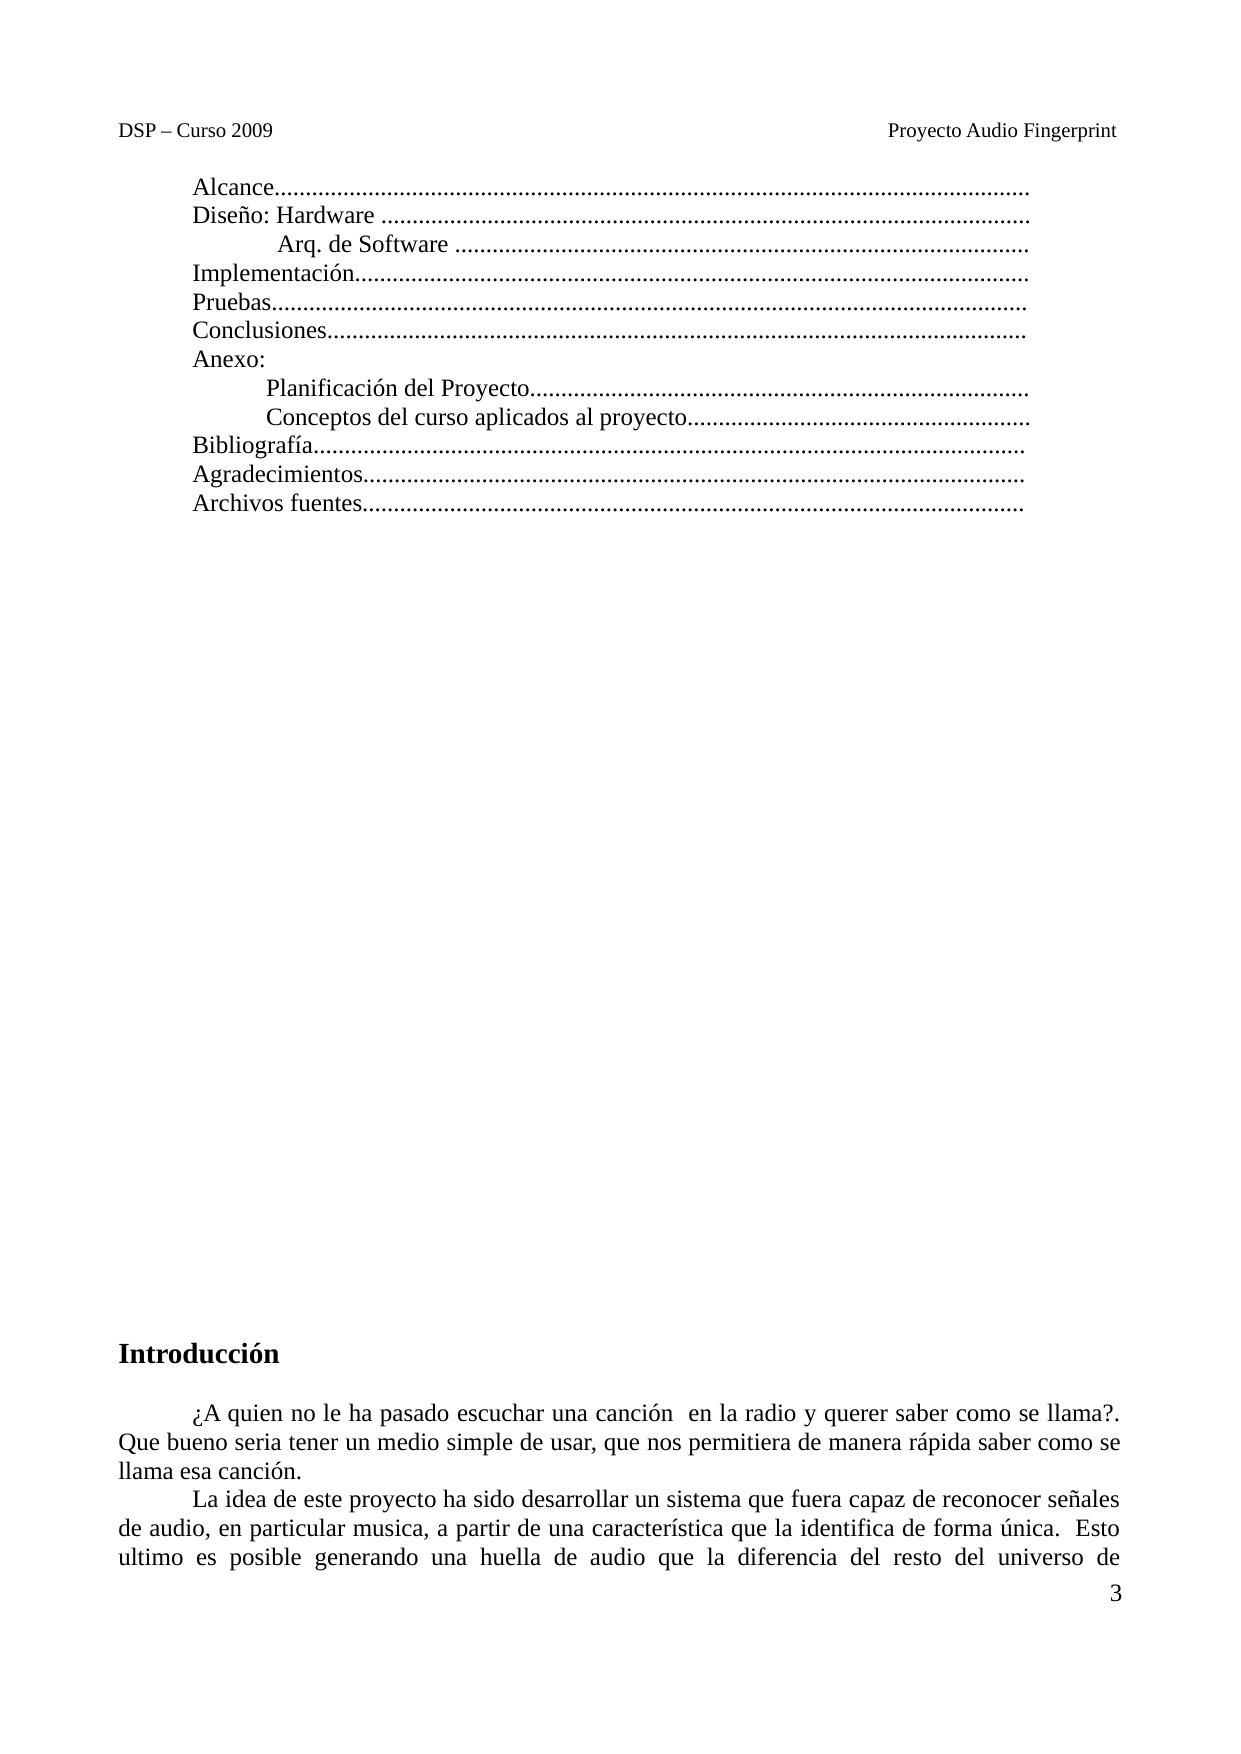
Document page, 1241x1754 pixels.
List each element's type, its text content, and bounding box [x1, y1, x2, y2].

text Conclusiones................................................................................................................ [118, 315, 1122, 344]
text Arq. de Software ............................................................................................ [118, 229, 1122, 258]
text ¿A quien no le ha pasado escuchar una canción en la radio y querer saber como se llama?. Que bueno seria tener un medio simple de usar, que nos permitiera de manera rápida saber como se llama esa canción. [118, 1398, 1122, 1484]
text Bibliografía.................................................................................................................. [118, 430, 1122, 459]
text Agradecimientos.......................................................................................................... [118, 459, 1122, 488]
text Conceptos del curso aplicados al proyecto....................................................... [118, 402, 1122, 430]
text Planificación del Proyecto................................................................................ [118, 373, 1122, 402]
text La idea de este proyecto ha sido desarrollar un sistema que fuera capaz de reconocer señales de audio, en particular musica, a partir de una característica que la identifica de forma única. Esto ultimo es posible generando una huella de audio que la diferencia del resto del universo de [118, 1484, 1122, 1571]
text Implementación............................................................................................................ [118, 258, 1122, 287]
text Alcance......................................................................................................................... [118, 172, 1122, 200]
text Diseño: Hardware ........................................................................................................ [118, 200, 1122, 229]
text Archivos fuentes.......................................................................................................... [118, 488, 1122, 517]
text Anexo: [118, 344, 1122, 373]
text Introducción [118, 1336, 1122, 1369]
text Pruebas......................................................................................................................... [118, 287, 1122, 315]
